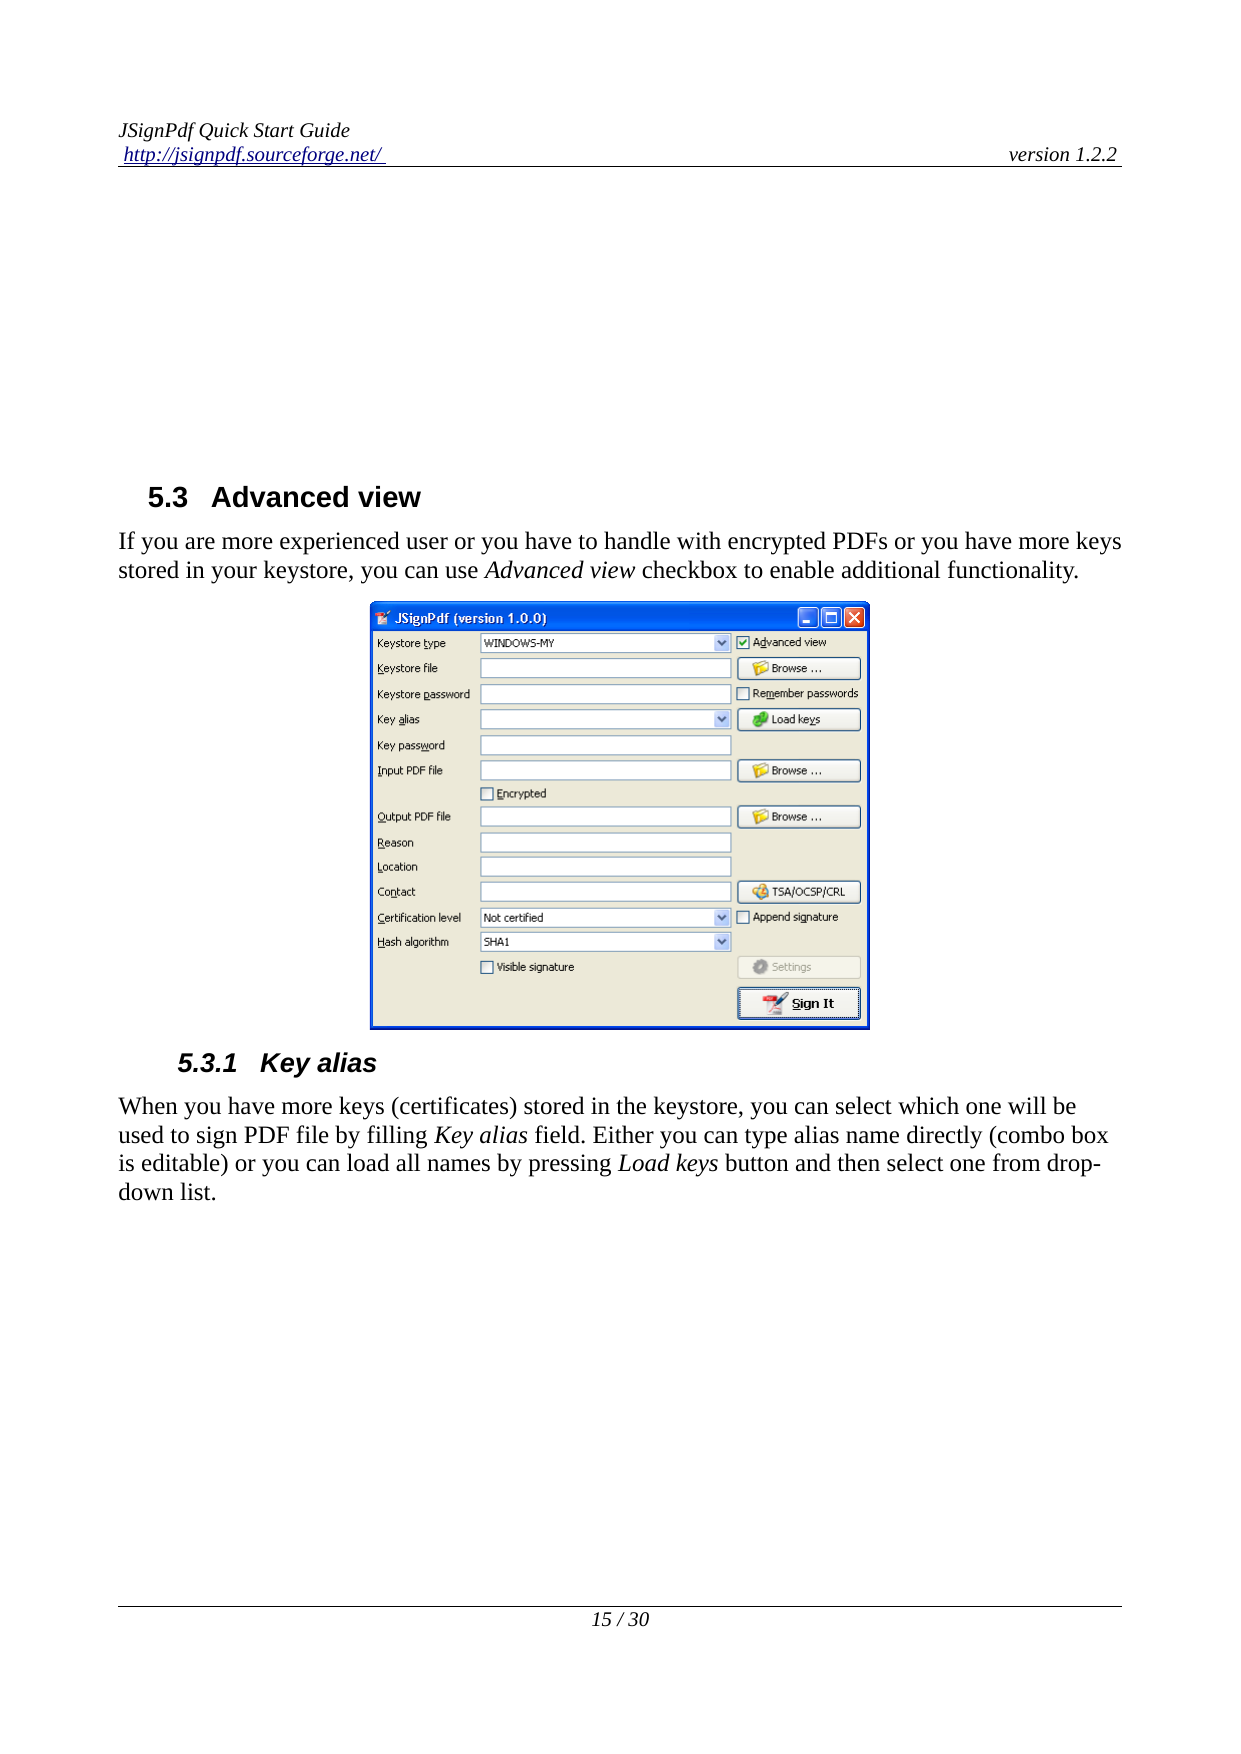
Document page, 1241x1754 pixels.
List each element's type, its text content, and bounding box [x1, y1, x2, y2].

text When you have more keys (certificates) stored in the keystore, you can select which one will be used to sign PDF file by filling Key alias field. Either you can type alias name directly (combo box is editable) or you can load all names by pressing Load keys button and then select one from drop-down list. [118, 1091, 1122, 1206]
subtitle Advanced view [148, 197, 1116, 514]
picture [369, 601, 870, 1030]
subtitle Key alias [177, 1030, 1122, 1078]
text If you are more experienced user or you have to handle with encrypted PDFs or you have more keys stored in your keystore, you can use Advanced view checkbox to enable additional functionality. [118, 526, 1122, 584]
